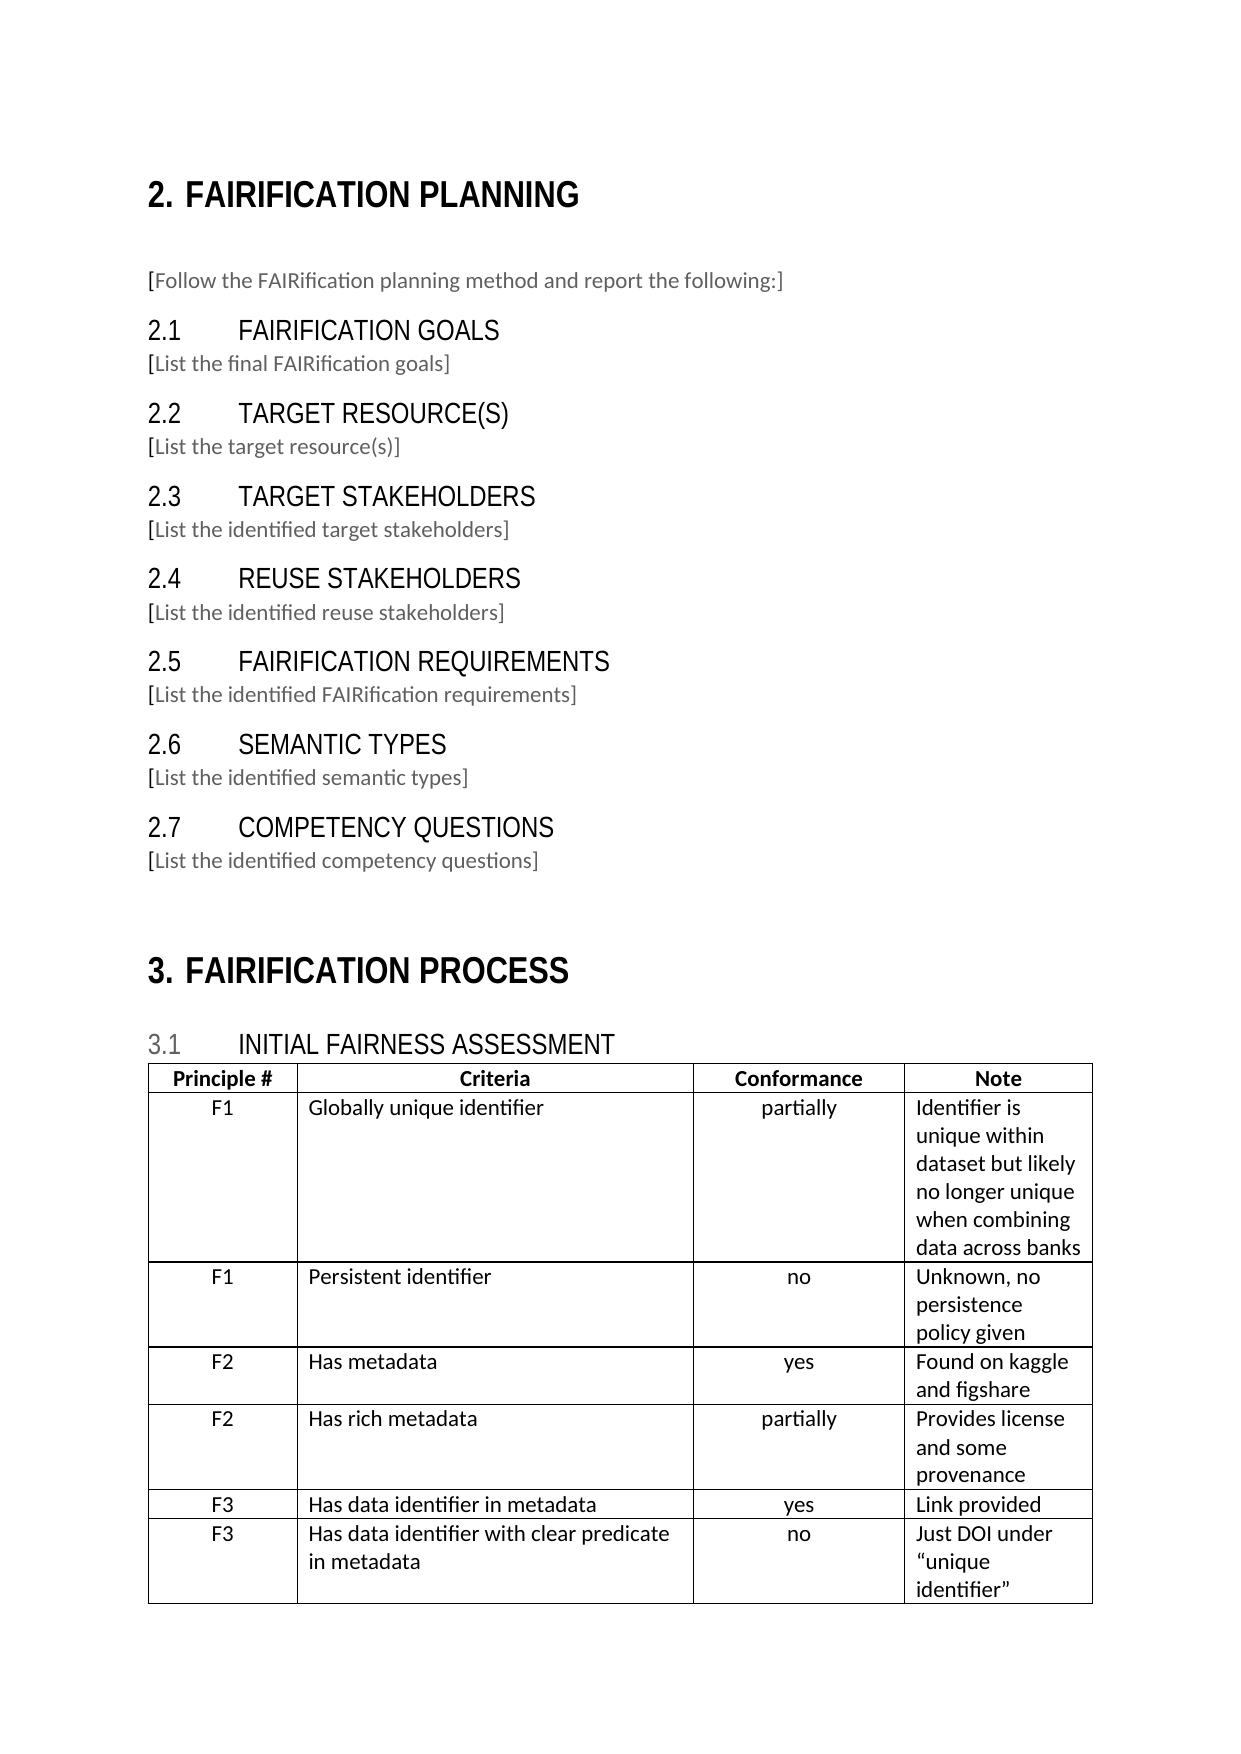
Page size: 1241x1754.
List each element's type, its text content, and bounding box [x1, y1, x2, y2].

table_cell Unknown, no persistence policy given [905, 1263, 1092, 1346]
table_cell F2 [149, 1348, 297, 1403]
table_cell Has data identifier with clear predicate in metadata [298, 1519, 693, 1603]
table_cell Link provided [905, 1490, 1092, 1518]
text [List the identified reuse stakeholders] [148, 598, 1093, 626]
subtitle FAIRification planning [148, 173, 1093, 216]
table_cell Has data identifier in metadata [298, 1490, 693, 1518]
subtitle Competency questions [148, 810, 1093, 844]
table_cell Identifier is unique within dataset but likely no longer unique when combining data across banks [905, 1093, 1092, 1261]
subtitle FAIRification goals [148, 313, 1093, 346]
table_cell F3 [149, 1519, 297, 1603]
table_cell F1 [149, 1093, 297, 1261]
table_cell Has metadata [298, 1348, 693, 1403]
table_cell Has rich metadata [298, 1405, 693, 1489]
table_header Conformance [694, 1064, 904, 1092]
table_cell Provides license and some provenance [905, 1405, 1092, 1489]
subtitle FAIRification requirements [148, 644, 1093, 678]
table_cell partially [694, 1093, 904, 1261]
subtitle Target stakeholders [148, 479, 1093, 512]
table_header Principle # [149, 1064, 297, 1092]
table_cell Persistent identifier [298, 1263, 693, 1346]
table_cell F3 [149, 1490, 297, 1518]
subtitle initial fairness assessment [148, 1027, 1093, 1061]
table_header Note [905, 1064, 1092, 1092]
subtitle Semantic types [148, 727, 1093, 761]
table_cell no [694, 1263, 904, 1346]
table_cell F1 [149, 1263, 297, 1346]
text [List the final FAIRification goals] [148, 349, 1093, 377]
table_cell Globally unique identifier [298, 1093, 693, 1261]
text [List the identified FAIRification requirements] [148, 681, 1093, 708]
subtitle FAIRification process [148, 948, 1093, 991]
text [List the identified target stakeholders] [148, 515, 1093, 543]
subtitle Reuse stakeholders [148, 562, 1093, 595]
text [List the identified competency questions] [148, 846, 1093, 874]
table_cell yes [694, 1348, 904, 1403]
table_cell F2 [149, 1405, 297, 1489]
subtitle Target resource(s) [148, 396, 1093, 429]
table_cell partially [694, 1405, 904, 1489]
table_cell yes [694, 1490, 904, 1518]
text [List the identified semantic types] [148, 763, 1093, 791]
table_cell Just DOI under “unique identifier” [905, 1519, 1092, 1603]
table_cell no [694, 1519, 904, 1603]
text [Follow the FAIRification planning method and report the following:] [148, 266, 1093, 294]
table_header Criteria [298, 1064, 693, 1092]
table_cell Found on kaggle and figshare [905, 1348, 1092, 1403]
text [List the target resource(s)] [148, 432, 1093, 460]
